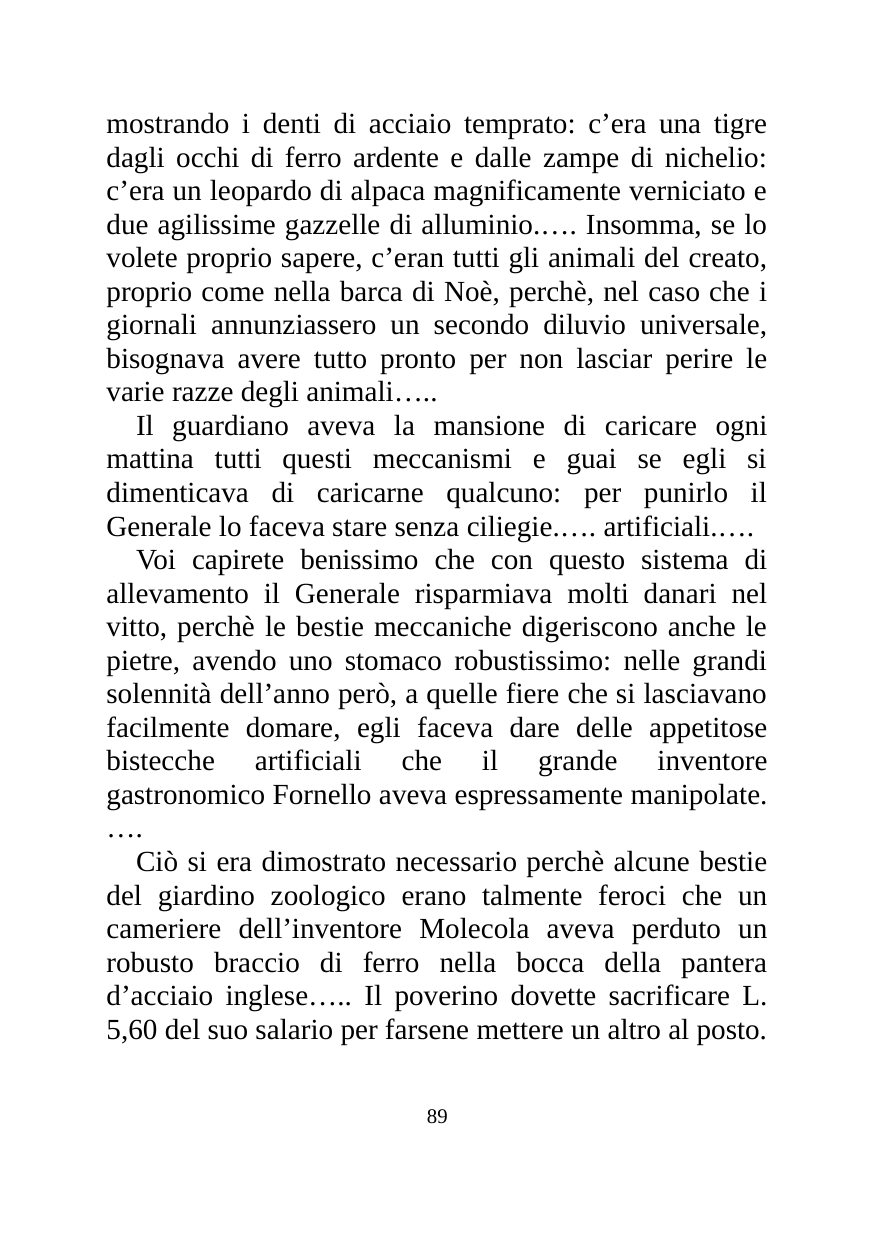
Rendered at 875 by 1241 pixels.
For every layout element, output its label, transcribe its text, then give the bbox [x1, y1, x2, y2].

text Ciò si era dimostrato necessario perchè alcune bestie del giardino zoologico erano talmente feroci che un cameriere dell’inventore Molecola aveva perduto un robusto braccio di ferro nella bocca della pantera d’acciaio inglese….. Il poverino dovette sacrificare L. 5,60 del suo salario per farsene mettere un altro al posto. [106, 844, 768, 1045]
text Voi capirete benissimo che con questo sistema di allevamento il Generale risparmiava molti danari nel vitto, perchè le bestie meccaniche digeriscono anche le pietre, avendo uno stomaco robustissimo: nelle grandi solennità dell’anno però, a quelle fiere che si lasciavano facilmente domare, egli faceva dare delle appetitose bistecche artificiali che il grande inventore gastronomico Fornello aveva espressamente manipolate.…. [106, 542, 768, 844]
text mostrando i denti di acciaio temprato: c’era una tigre dagli occhi di ferro ardente e dalle zampe di nichelio: c’era un leopardo di alpaca magnificamente verniciato e due agilissime gazzelle di alluminio.…. Insomma, se lo volete proprio sapere, c’eran tutti gli animali del creato, proprio come nella barca di Noè, perchè, nel caso che i giornali annunziassero un secondo diluvio universale, bisognava avere tutto pronto per non lasciar perire le varie razze degli animali….. [106, 106, 768, 408]
text Il guardiano aveva la mansione di caricare ogni mattina tutti questi meccanismi e guai se egli si dimenticava di caricarne qualcuno: per punirlo il Generale lo faceva stare senza ciliegie.…. artificiali.…. [106, 408, 768, 542]
